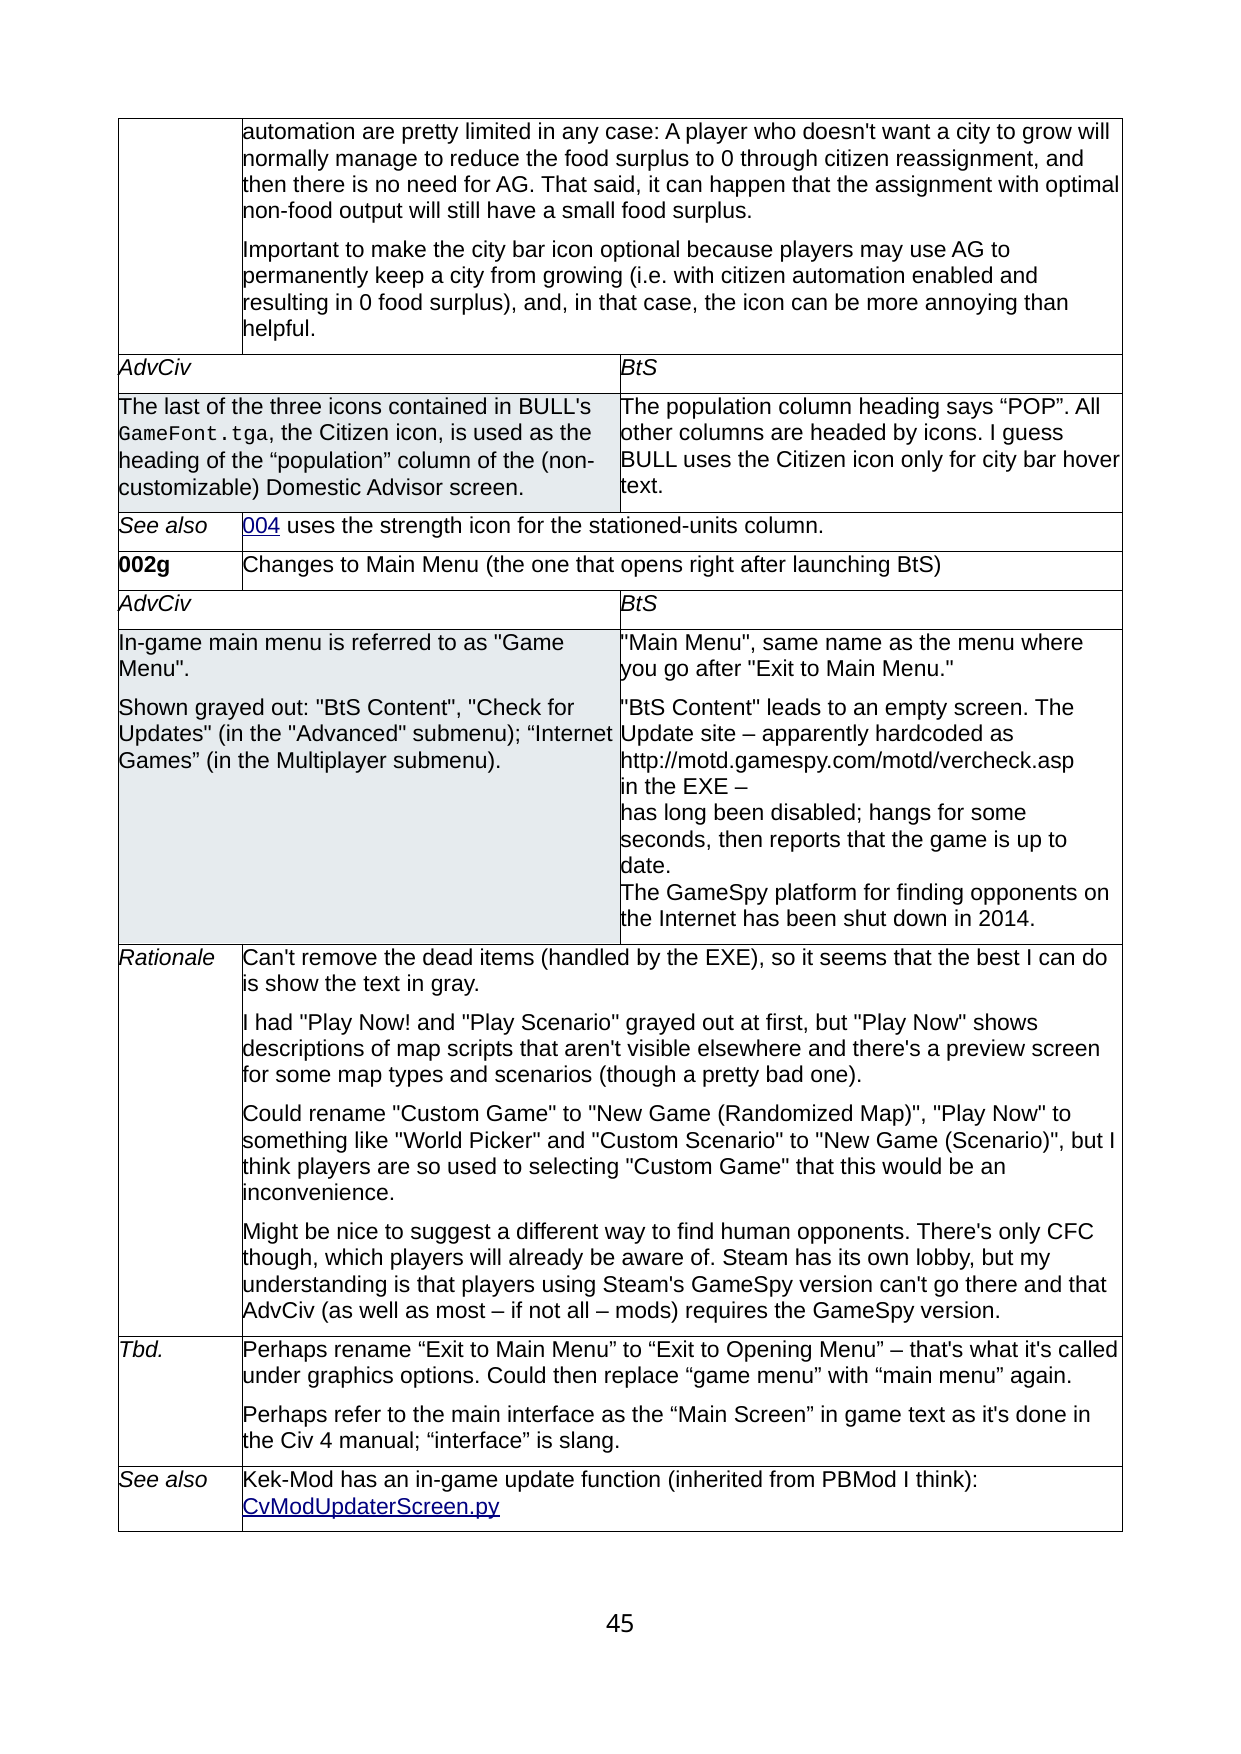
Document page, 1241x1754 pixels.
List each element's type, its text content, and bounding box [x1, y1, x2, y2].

table_cell Changes to Main Menu (the one that opens right after launching BtS) [243, 552, 1122, 590]
table_cell See also [119, 1467, 242, 1531]
table_cell BtS [621, 591, 1122, 629]
table_cell Kek-Mod has an in-game update function (inherited from PBMod I think): CvModUpdaterScreen.py [243, 1467, 1122, 1531]
table_cell AdvCiv [119, 591, 620, 629]
table_cell Tbd. [119, 1337, 242, 1466]
table_cell See also [119, 513, 242, 551]
table_cell BtS [621, 355, 1122, 393]
table_cell Can't remove the dead items (handled by the EXE), so it seems that the best I can do is show the text in gray. I had "Play Now! and "Play Scenario" grayed out at first, but "Play Now" shows descriptions of map scripts that aren't visible elsewhere and there's a preview screen for some map types and scenarios (though a pretty bad one). Could rename "Custom Game" to "New Game (Randomized Map)", "Play Now" to something like "World Picker" and "Custom Scenario" to "New Game (Scenario)", but I think players are so used to selecting "Custom Game" that this would be an inconvenience. Might be nice to suggest a different way to find human opponents. There's only CFC though, which players will already be aware of. Steam has its own lobby, but my understanding is that players using Steam's GameSpy version can't go there and that AdvCiv (as well as most – if not all – mods) requires the GameSpy version. [243, 945, 1122, 1336]
table_cell 002g [119, 552, 242, 590]
table_cell AdvCiv [119, 355, 620, 393]
table_cell The population column heading says “POP”. All other columns are headed by icons. I guess BULL uses the Citizen icon only for city bar hover text. [621, 394, 1122, 512]
table_cell In-game main menu is referred to as "Game Menu". Shown grayed out: "BtS Content", "Check for Updates" (in the "Advanced" submenu); “Internet Games” (in the Multiplayer submenu). [119, 630, 620, 943]
table_cell Perhaps rename “Exit to Main Menu” to “Exit to Opening Menu” – that's what it's called under graphics options. Could then replace “game menu” with “main menu” again. Perhaps refer to the main interface as the “Main Screen” in game text as it's done in the Civ 4 manual; “interface” is slang. [243, 1337, 1122, 1466]
table_cell [119, 119, 242, 354]
table_cell "Main Menu", same name as the menu where you go after "Exit to Main Menu." "BtS Content" leads to an empty screen. The Update site – apparently hardcoded as http://motd.gamespy.com/motd/vercheck.asp in the EXE – has long been disabled; hangs for some seconds, then reports that the game is up to date. The GameSpy platform for finding opponents on the Internet has been shut down in 2014. [621, 630, 1122, 943]
table_cell automation are pretty limited in any case: A player who doesn't want a city to grow will normally manage to reduce the food surplus to 0 through citizen reassignment, and then there is no need for AG. That said, it can happen that the assignment with optimal non-food output will still have a small food surplus. Important to make the city bar icon optional because players may use AG to permanently keep a city from growing (i.e. with citizen automation enabled and resulting in 0 food surplus), and, in that case, the icon can be more annoying than helpful. [243, 119, 1122, 354]
table_cell The last of the three icons contained in BULL's GameFont.tga, the Citizen icon, is used as the heading of the “population” column of the (non-customizable) Domestic Advisor screen. [119, 394, 620, 512]
table_cell 004 uses the strength icon for the stationed-units column. [243, 513, 1122, 551]
table_cell Rationale [119, 945, 242, 1336]
